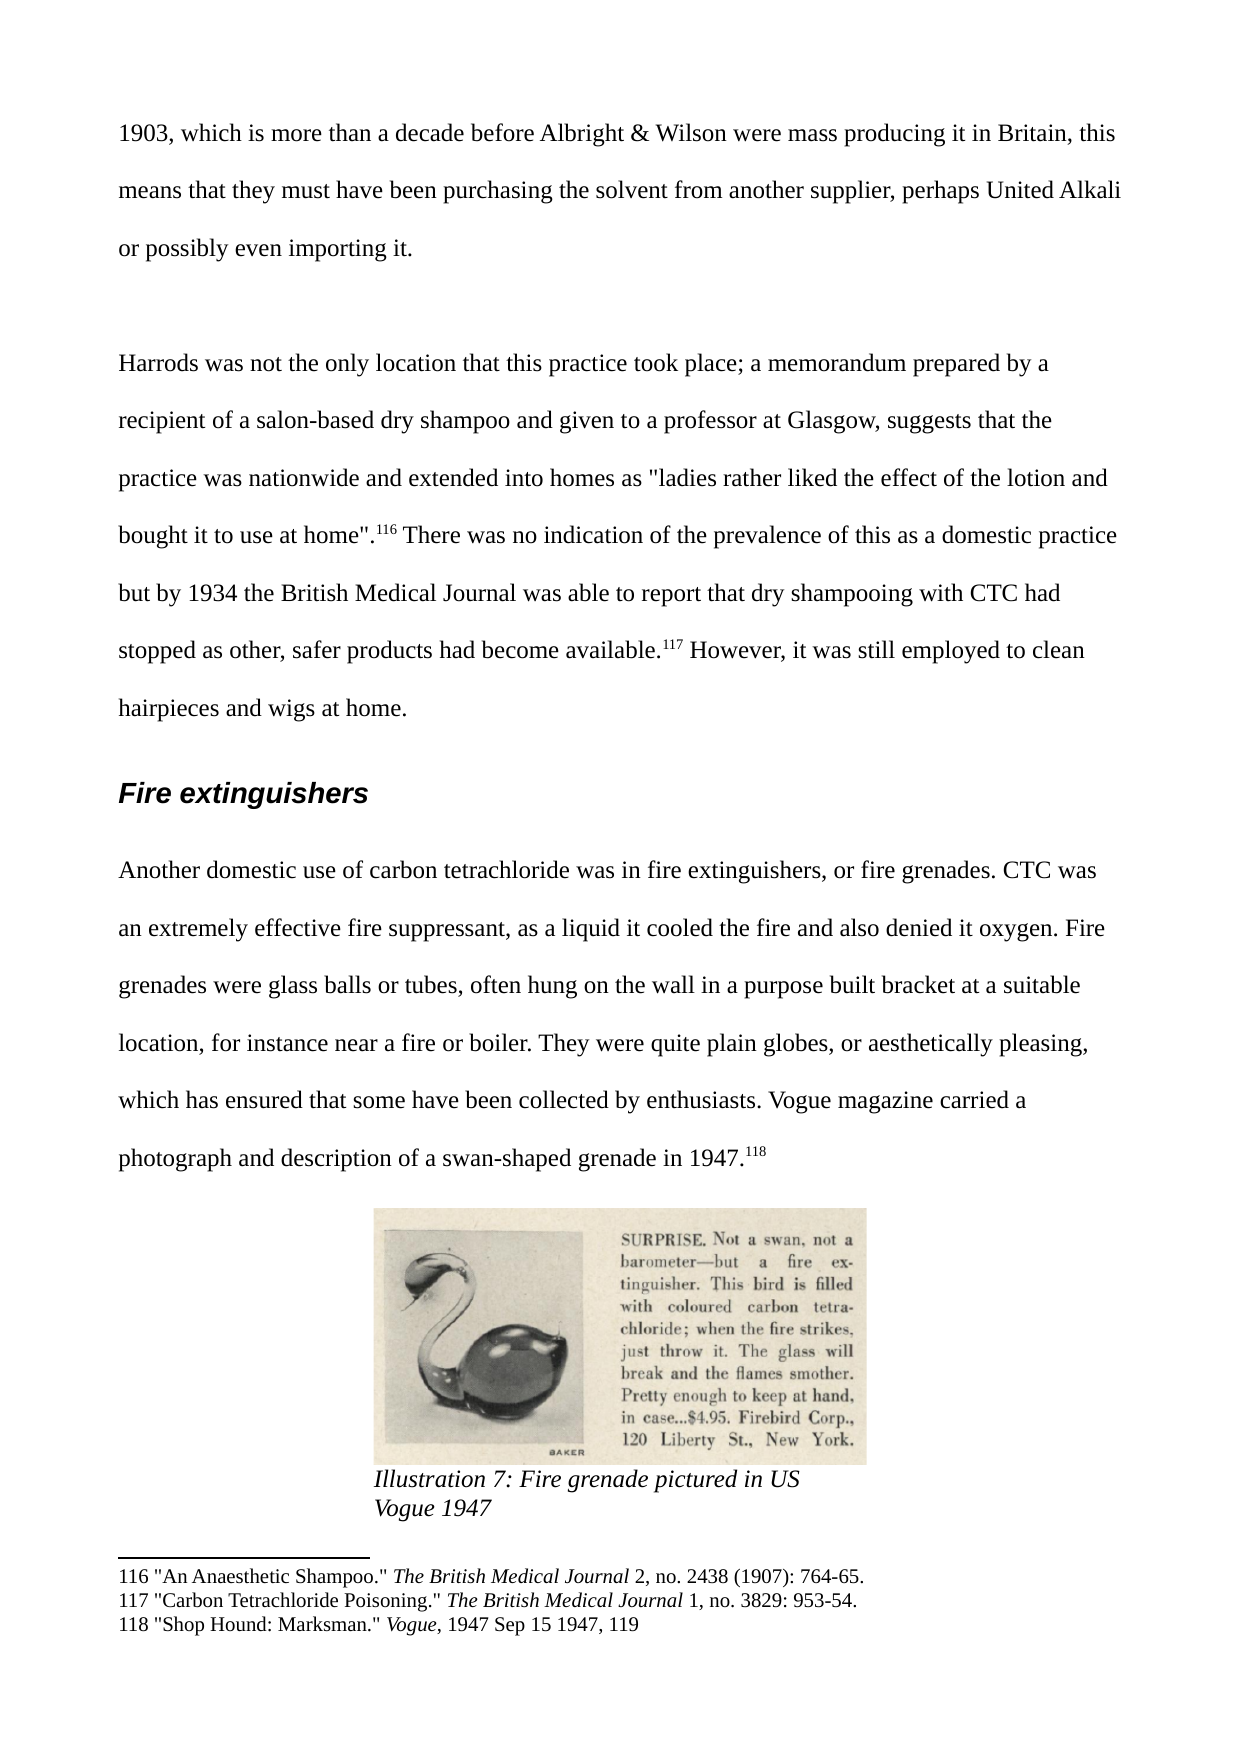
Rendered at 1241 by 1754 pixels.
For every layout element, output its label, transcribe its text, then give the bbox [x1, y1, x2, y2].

text Harrods was not the only location that this practice took place; a memorandum prepared by a recipient of a salon-based dry shampoo and given to a professor at Glasgow, suggests that the practice was nationwide and extended into homes as "ladies rather liked the effect of the lotion and bought it to use at home". There was no indication of the prevalence of this as a domestic practice but by 1934 the British Medical Journal was able to report that dry shampooing with CTC had stopped as other, safer products had become available. However, it was still employed to clean hairpieces and wigs at home. [118, 348, 1122, 722]
text Another domestic use of carbon tetrachloride was in fire extinguishers, or fire grenades. CTC was an extremely effective fire suppressant, as a liquid it cooled the fire and also denied it oxygen. Fire grenades were glass balls or tubes, often hung on the wall in a purpose built bracket at a suitable location, for instance near a fire or boiler. They were quite plain globes, or aesthetically pleasing, which has ensured that some have been collected by enthusiasts. Vogue magazine carried a photograph and description of a swan-shaped grenade in 1947. [118, 855, 1122, 1171]
picture [373, 1208, 867, 1465]
text Illustration 7: Fire grenade pictured in US Vogue 1947 [373, 1465, 867, 1522]
text 1903, which is more than a decade before Albright & Wilson were mass producing it in Britain, this means that they must have been purchasing the solvent from another supplier, perhaps United Alkali or possibly even importing it. [118, 118, 1122, 262]
text "An Anaesthetic Shampoo." The British Medical Journal 2, no. 2438 (1907): 764-65. [118, 1564, 1122, 1588]
subtitle Fire extinguishers [118, 776, 1122, 809]
text "Carbon Tetrachloride Poisoning." The British Medical Journal 1, no. 3829: 953-54. [118, 1588, 1122, 1612]
text "Shop Hound: Marksman." Vogue, 1947 Sep 15 1947, 119 [118, 1612, 1122, 1636]
